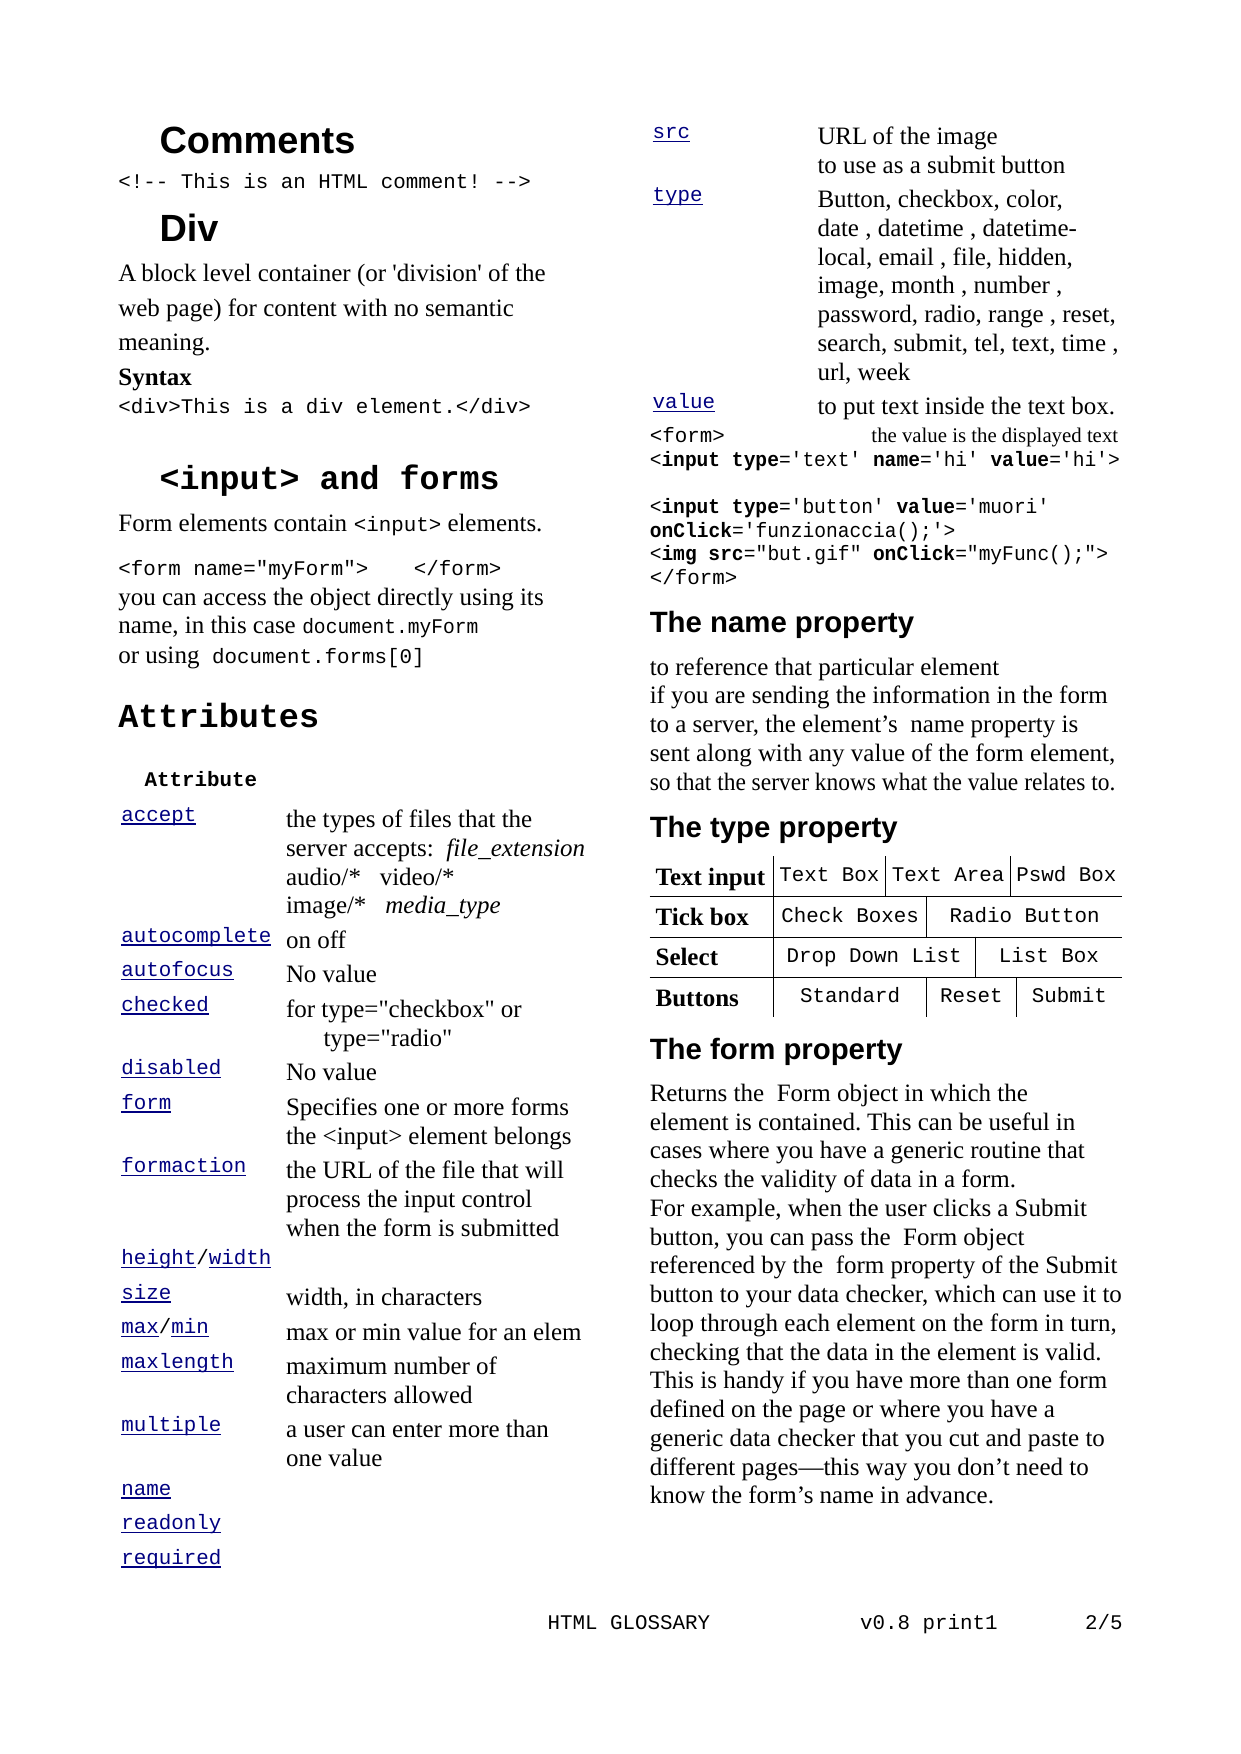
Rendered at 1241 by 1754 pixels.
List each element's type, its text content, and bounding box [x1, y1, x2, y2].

table_cell Radio Button [927, 897, 1122, 937]
text For example, when the user clicks a Submit button, you can pass the Form object referenced by the form property of the Submit button to your data checker, which can use it to [649, 1193, 1122, 1308]
table_cell to put text inside the text box. [814, 389, 1123, 423]
text <img src="but.gif" onClick="myFunc();"> [649, 543, 1122, 567]
table_cell No value [283, 1055, 591, 1089]
table_cell size [118, 1279, 283, 1314]
table_cell a user can enter more than one value [283, 1412, 591, 1475]
subtitle Attributes [118, 699, 591, 737]
table_cell max/min [118, 1314, 283, 1348]
table_cell [283, 1510, 591, 1544]
table_cell Check Boxes [774, 897, 926, 937]
text <input type='button' value='muori' onClick='funzionaccia();'> [649, 496, 1122, 543]
table_cell Tick box [650, 897, 773, 937]
table_cell URL of the image to use as a submit button [814, 118, 1123, 181]
table_cell [283, 1475, 591, 1509]
text <input type='text' name='hi' value='hi'> [649, 449, 1122, 472]
table_cell Buttons [650, 978, 773, 1017]
table_cell form [118, 1089, 283, 1152]
text element is contained. This can be useful in cases where you have a generic routine that checks the validity of data in a form. [649, 1107, 1122, 1193]
table_cell autocomplete [118, 922, 283, 957]
table_cell Standard [774, 978, 926, 1017]
table_cell disabled [118, 1055, 283, 1089]
table_header Text Box [774, 856, 885, 896]
subtitle The type property [649, 810, 1122, 844]
table_cell type [650, 181, 814, 388]
text </form> [649, 567, 1122, 591]
text <form name="myForm"> </form> [118, 558, 591, 582]
table_header Text input [650, 856, 773, 896]
table_cell the types of files that the server accepts: file_extension audio/* video/* image/* media_type [283, 801, 591, 922]
text if you are sending the information in the form to a server, the element’s name property is sent along with any value of the form element, so that the server knows what the value relates to. [649, 680, 1122, 795]
table_cell height/width [118, 1245, 283, 1279]
table_header Text Area [886, 856, 1010, 896]
text Form elements contain <input> elements. [118, 508, 591, 538]
subtitle Comments [148, 118, 591, 162]
table_cell name [118, 1475, 283, 1509]
table_header Attribute [118, 767, 283, 801]
subtitle Div [148, 206, 591, 250]
table_cell checked [118, 991, 283, 1054]
table_cell [283, 1544, 591, 1579]
subtitle The name property [649, 605, 1122, 639]
table_cell Select [650, 938, 773, 977]
table_cell Drop Down List [774, 938, 975, 977]
table_cell Button, checkbox, color, date , datetime , datetime-local, email , file, hidden, image, month , number , password, radio, range , reset, search, submit, tel, text, time , url, week [814, 181, 1123, 388]
table_cell the URL of the file that will process the input control when the form is submitted [283, 1153, 591, 1244]
table_header [283, 767, 591, 801]
subtitle <input> and forms [148, 461, 591, 499]
subtitle The form property [649, 1032, 1122, 1066]
table_cell src [650, 118, 814, 181]
text or using document.forms[0] [118, 640, 591, 669]
text Returns the Form object in which the [649, 1078, 1122, 1107]
table_cell required [118, 1544, 283, 1579]
table_cell Submit [1017, 978, 1122, 1017]
table_cell maximum number of characters allowed [283, 1348, 591, 1412]
text you can access the object directly using its name, in this case document.myForm [118, 582, 591, 640]
text to reference that particular element [649, 652, 1122, 680]
table_cell readonly [118, 1510, 283, 1544]
table_cell accept [118, 801, 283, 922]
text Syntax [118, 362, 591, 391]
table_cell on off [283, 922, 591, 957]
text loop through each element on the form in turn, checking that the data in the element is valid. This is handy if you have more than one form defined on the page or where you have a generic data checker that you cut and paste to different pages—this way you don’t need to know the form’s name in advance. [649, 1308, 1122, 1509]
table_cell Specifies one or more forms the <input> element belongs [283, 1089, 591, 1152]
table_cell width, in characters [283, 1279, 591, 1314]
table_cell autofocus [118, 957, 283, 991]
table_cell No value [283, 957, 591, 991]
text <form> the value is the displayed text [649, 423, 1122, 449]
table_header Pswd Box [1011, 856, 1122, 896]
table_cell max or min value for an elem [283, 1314, 591, 1348]
table_cell for type="checkbox" or type="radio" [283, 991, 591, 1054]
table_cell formaction [118, 1153, 283, 1244]
table_cell maxlength [118, 1348, 283, 1412]
table_cell Reset [927, 978, 1016, 1017]
text <div>This is a div element.</div> [118, 396, 591, 420]
text A block level container (or 'division' of the web page) for content with no semantic meaning. [118, 258, 591, 356]
table_cell value [650, 389, 814, 423]
table_cell [283, 1245, 591, 1279]
text <!-- This is an HTML comment! --> [118, 171, 591, 194]
table_cell List Box [976, 938, 1122, 977]
table_cell multiple [118, 1412, 283, 1475]
